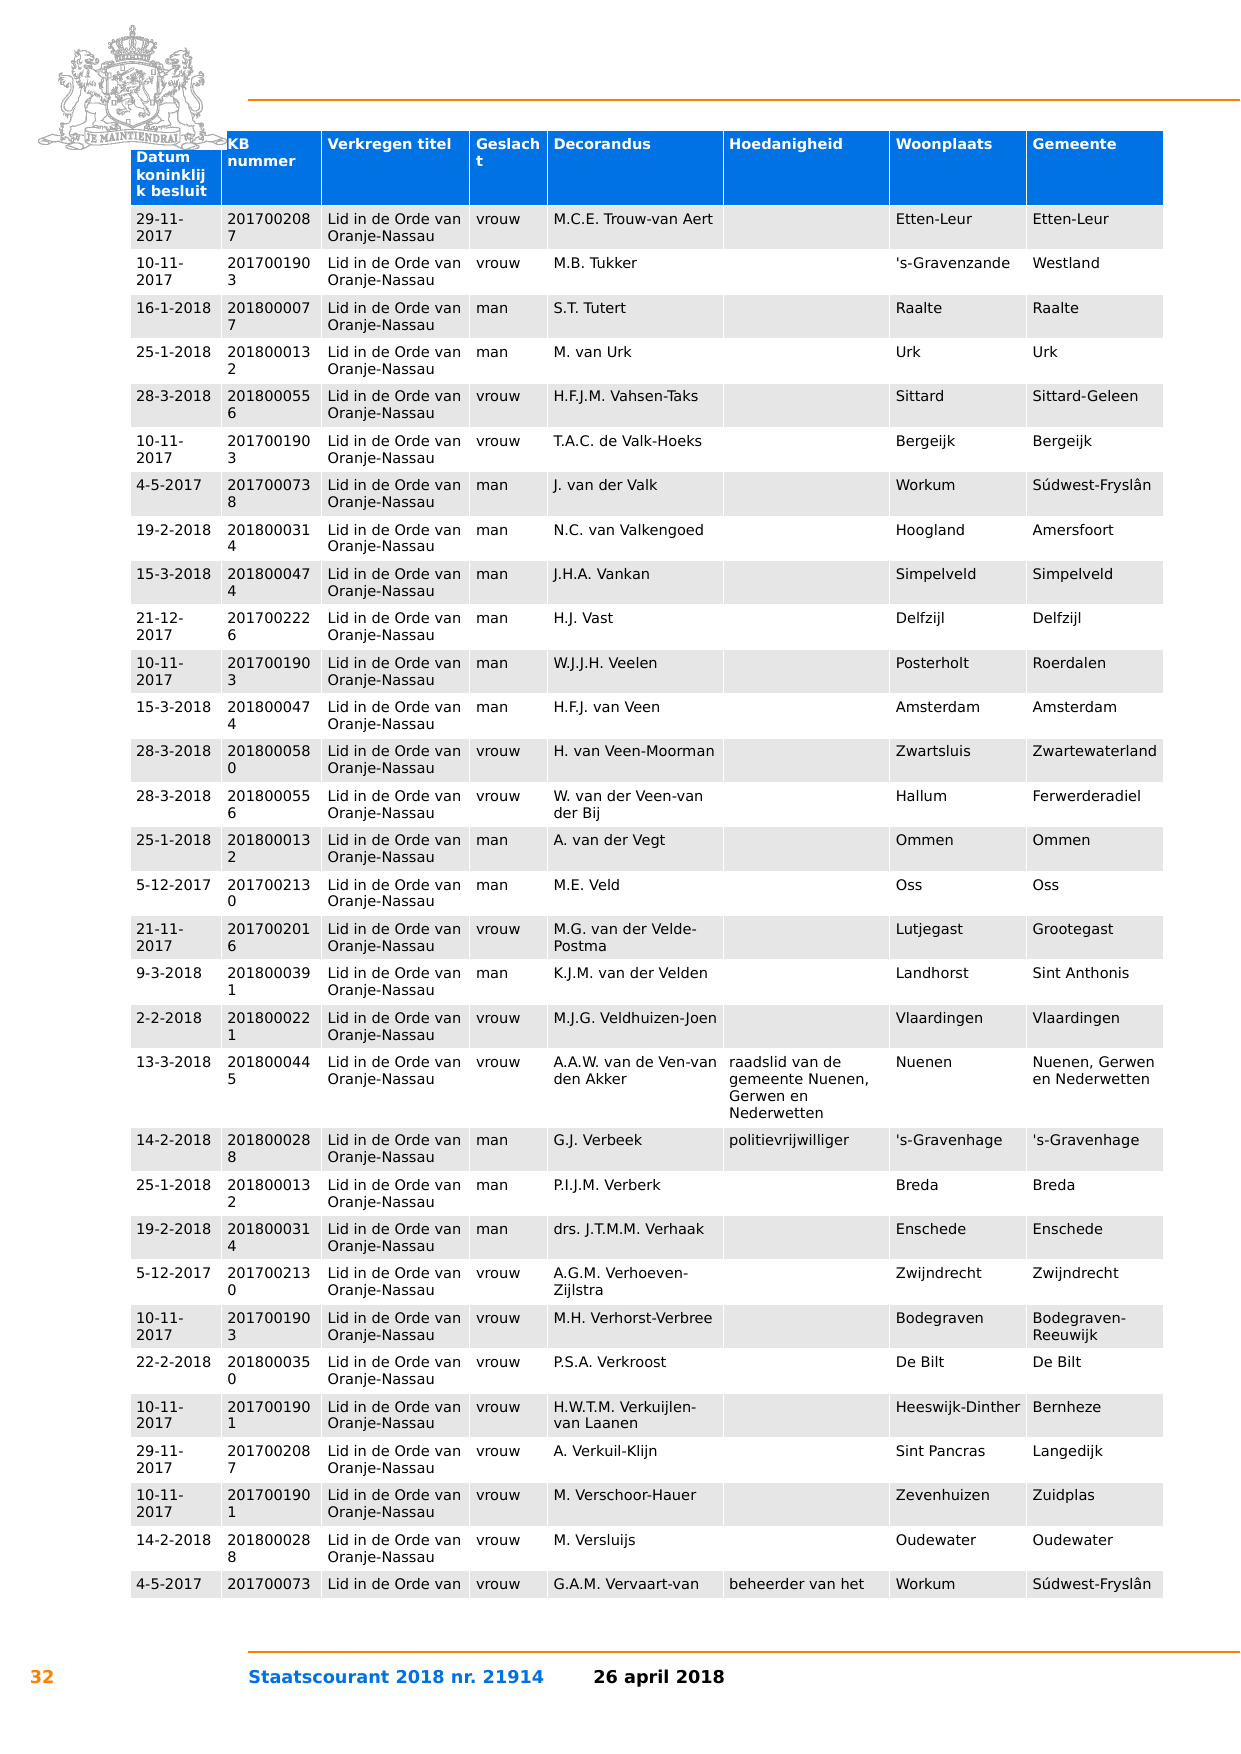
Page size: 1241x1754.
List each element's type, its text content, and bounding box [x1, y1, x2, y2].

table_cell vrouw [470, 1261, 547, 1304]
table_cell 2018000556 [222, 783, 321, 826]
table_cell Lid in de Orde van Oranje-Nassau [322, 1527, 469, 1570]
table_cell Heeswijk-Dinther [890, 1394, 1026, 1437]
table_cell 2018000288 [222, 1527, 321, 1570]
table_cell Delfzijl [1027, 605, 1163, 649]
table_cell A. Verkuil-Klijn [548, 1438, 723, 1481]
table_cell 2017001903 [222, 1305, 321, 1348]
table_cell 2017001903 [222, 428, 321, 471]
table_cell 2018000132 [222, 827, 321, 871]
table_cell P.S.A. Verkroost [548, 1349, 723, 1393]
table_cell Oudewater [890, 1527, 1026, 1570]
table_cell M.B. Tukker [548, 250, 723, 294]
table_cell Nuenen, Gerwen en Nederwetten [1027, 1049, 1163, 1126]
table_cell 21-11-2017 [131, 916, 221, 959]
table_cell Lid in de Orde van Oranje-Nassau [322, 960, 469, 1004]
table_cell vrouw [470, 1049, 547, 1126]
table_cell [724, 561, 889, 604]
table_cell 15-3-2018 [131, 561, 221, 604]
table_cell Lid in de Orde van Oranje-Nassau [322, 339, 469, 382]
table_cell Urk [890, 339, 1026, 382]
table_cell G.J. Verbeek [548, 1128, 723, 1171]
table_cell Ommen [1027, 827, 1163, 871]
table_cell [724, 1349, 889, 1393]
table_cell 2017000738 [222, 472, 321, 516]
table_cell Sint Anthonis [1027, 960, 1163, 1004]
table_cell [724, 206, 889, 249]
table_cell [724, 827, 889, 871]
table_cell Lutjegast [890, 916, 1026, 959]
table_header Woonplaats [890, 131, 1026, 205]
table_cell [724, 1438, 889, 1481]
table_cell Raalte [890, 295, 1026, 338]
table_cell 10-11-2017 [131, 250, 221, 294]
table_header Gemeente [1027, 131, 1163, 205]
table_cell Zwartewaterland [1027, 739, 1163, 782]
table_cell [724, 472, 889, 516]
table_cell Lid in de Orde van Oranje-Nassau [322, 1049, 469, 1126]
table_cell politievrijwilliger [724, 1128, 889, 1171]
table_cell 10-11-2017 [131, 650, 221, 693]
table_cell 14-2-2018 [131, 1128, 221, 1171]
table_cell Lid in de Orde van Oranje-Nassau [322, 1128, 469, 1171]
table_cell Workum [890, 1571, 1026, 1598]
table_cell man [470, 827, 547, 871]
table_cell Hallum [890, 783, 1026, 826]
table_cell Lid in de Orde van Oranje-Nassau [322, 783, 469, 826]
table_cell 25-1-2018 [131, 827, 221, 871]
table_cell N.C. van Valkengoed [548, 517, 723, 560]
table_cell Bernheze [1027, 1394, 1163, 1437]
table_cell 2018000132 [222, 1172, 321, 1215]
table_cell vrouw [470, 1438, 547, 1481]
table_cell 10-11-2017 [131, 428, 221, 471]
table_cell Lid in de Orde van Oranje-Nassau [322, 694, 469, 737]
table_cell Lid in de Orde van Oranje-Nassau [322, 916, 469, 959]
table_cell [724, 783, 889, 826]
table_cell P.I.J.M. Verberk [548, 1172, 723, 1215]
table_cell 2018000474 [222, 694, 321, 737]
table_cell [724, 1305, 889, 1348]
table_cell Sint Pancras [890, 1438, 1026, 1481]
table_cell Lid in de Orde van Oranje-Nassau [322, 1349, 469, 1393]
table_cell man [470, 694, 547, 737]
table_cell [724, 1172, 889, 1215]
table_cell [724, 428, 889, 471]
table_cell Lid in de Orde van Oranje-Nassau [322, 206, 469, 249]
table_cell [724, 916, 889, 959]
table_cell H.F.J.M. Vahsen-Taks [548, 384, 723, 427]
table_cell Lid in de Orde van Oranje-Nassau [322, 384, 469, 427]
table_cell Ferwerderadiel [1027, 783, 1163, 826]
table_cell 201700073 [222, 1571, 321, 1598]
table_cell M.G. van der Velde-Postma [548, 916, 723, 959]
table_cell [724, 1527, 889, 1570]
table_cell Amsterdam [1027, 694, 1163, 737]
table_cell [724, 339, 889, 382]
table_cell 15-3-2018 [131, 694, 221, 737]
table_cell 29-11-2017 [131, 206, 221, 249]
table_cell 19-2-2018 [131, 1216, 221, 1259]
table_header KB nummer [222, 131, 321, 205]
table_cell man [470, 650, 547, 693]
table_cell 2018000132 [222, 339, 321, 382]
table_cell Hoogland [890, 517, 1026, 560]
table_cell M.E. Veld [548, 872, 723, 915]
table_cell Lid in de Orde van Oranje-Nassau [322, 739, 469, 782]
table_cell Lid in de Orde van Oranje-Nassau [322, 1261, 469, 1304]
table_cell [724, 250, 889, 294]
table_cell M.H. Verhorst-Verbree [548, 1305, 723, 1348]
table_cell vrouw [470, 783, 547, 826]
table_cell 2018000077 [222, 295, 321, 338]
table_cell [724, 960, 889, 1004]
table_cell 5-12-2017 [131, 872, 221, 915]
table_cell Oss [1027, 872, 1163, 915]
table_cell vrouw [470, 1394, 547, 1437]
table_cell [724, 872, 889, 915]
table_cell 4-5-2017 [131, 472, 221, 516]
table_cell vrouw [470, 1571, 547, 1598]
table_cell 4-5-2017 [131, 1571, 221, 1598]
table_cell 28-3-2018 [131, 739, 221, 782]
table_cell G.A.M. Vervaart-van [548, 1571, 723, 1598]
table_cell Vlaardingen [890, 1005, 1026, 1048]
table_cell Lid in de Orde van Oranje-Nassau [322, 1216, 469, 1259]
table_cell Zwijndrecht [1027, 1261, 1163, 1304]
table_cell T.A.C. de Valk-Hoeks [548, 428, 723, 471]
table_cell Zevenhuizen [890, 1483, 1026, 1526]
table_cell Vlaardingen [1027, 1005, 1163, 1048]
table_cell J.H.A. Vankan [548, 561, 723, 604]
table_cell Amsterdam [890, 694, 1026, 737]
table_cell 28-3-2018 [131, 384, 221, 427]
table_header Verkregen titel [322, 131, 469, 205]
table_cell 16-1-2018 [131, 295, 221, 338]
table_cell K.J.M. van der Velden [548, 960, 723, 1004]
table_cell 2017002130 [222, 872, 321, 915]
table_cell 2018000580 [222, 739, 321, 782]
table_header Hoedanigheid [724, 131, 889, 205]
table_cell 19-2-2018 [131, 517, 221, 560]
table_cell 's-Gravenhage [890, 1128, 1026, 1171]
table_cell M.J.G. Veldhuizen-Joen [548, 1005, 723, 1048]
table_cell Zwartsluis [890, 739, 1026, 782]
table_cell Súdwest-Fryslân [1027, 1571, 1163, 1598]
table_cell Langedijk [1027, 1438, 1163, 1481]
table_cell H.F.J. van Veen [548, 694, 723, 737]
table_cell Delfzijl [890, 605, 1026, 649]
table_cell 2018000445 [222, 1049, 321, 1126]
table_cell Roerdalen [1027, 650, 1163, 693]
table_cell 2018000391 [222, 960, 321, 1004]
table_cell 2018000314 [222, 517, 321, 560]
table_cell man [470, 960, 547, 1004]
table_header Geslacht [470, 131, 547, 205]
table_cell Lid in de Orde van Oranje-Nassau [322, 1394, 469, 1437]
table_cell [724, 384, 889, 427]
table_cell W. van der Veen-van der Bij [548, 783, 723, 826]
table_header Datum koninklijk besluit [131, 150, 221, 205]
table_cell Zuidplas [1027, 1483, 1163, 1526]
table_cell Posterholt [890, 650, 1026, 693]
table_cell vrouw [470, 739, 547, 782]
table_cell 21-12-2017 [131, 605, 221, 649]
table_cell Ommen [890, 827, 1026, 871]
table_cell [724, 1005, 889, 1048]
table_cell 2018000221 [222, 1005, 321, 1048]
table_cell H.W.T.M. Verkuijlen-van Laanen [548, 1394, 723, 1437]
table_cell Workum [890, 472, 1026, 516]
table_cell Súdwest-Fryslân [1027, 472, 1163, 516]
table_cell vrouw [470, 916, 547, 959]
table_cell 2018000350 [222, 1349, 321, 1393]
table_cell vrouw [470, 384, 547, 427]
table_cell 2017002087 [222, 1438, 321, 1481]
table_cell 2017001903 [222, 250, 321, 294]
table_cell 10-11-2017 [131, 1305, 221, 1348]
table_cell 2018000314 [222, 1216, 321, 1259]
table_cell Bodegraven-Reeuwijk [1027, 1305, 1163, 1348]
table_cell 29-11-2017 [131, 1438, 221, 1481]
table_cell 25-1-2018 [131, 339, 221, 382]
table_cell drs. J.T.M.M. Verhaak [548, 1216, 723, 1259]
table_cell [724, 1483, 889, 1526]
table_cell Lid in de Orde van Oranje-Nassau [322, 827, 469, 871]
table_cell man [470, 295, 547, 338]
table_cell 25-1-2018 [131, 1172, 221, 1215]
table_cell Lid in de Orde van Oranje-Nassau [322, 428, 469, 471]
table_cell Breda [1027, 1172, 1163, 1215]
table_cell 2017002087 [222, 206, 321, 249]
table_cell Simpelveld [890, 561, 1026, 604]
table_cell vrouw [470, 1005, 547, 1048]
table_cell Lid in de Orde van Oranje-Nassau [322, 295, 469, 338]
table_cell Enschede [1027, 1216, 1163, 1259]
table_cell Nuenen [890, 1049, 1026, 1126]
table_cell Bodegraven [890, 1305, 1026, 1348]
table_cell Oudewater [1027, 1527, 1163, 1570]
table_cell vrouw [470, 206, 547, 249]
table_cell vrouw [470, 428, 547, 471]
table_cell man [470, 1216, 547, 1259]
table_cell Urk [1027, 339, 1163, 382]
table_cell Zwijndrecht [890, 1261, 1026, 1304]
table_cell S.T. Tutert [548, 295, 723, 338]
table_cell man [470, 605, 547, 649]
table_cell M. Versluijs [548, 1527, 723, 1570]
table_cell H. van Veen-Moorman [548, 739, 723, 782]
table_cell M.C.E. Trouw-van Aert [548, 206, 723, 249]
table_cell [724, 1261, 889, 1304]
table_cell Lid in de Orde van Oranje-Nassau [322, 1305, 469, 1348]
table_header Decorandus [548, 131, 723, 205]
table_cell 's-Gravenhage [1027, 1128, 1163, 1171]
table_cell man [470, 1172, 547, 1215]
table_cell 22-2-2018 [131, 1349, 221, 1393]
table_cell M. van Urk [548, 339, 723, 382]
table_cell Lid in de Orde van [322, 1571, 469, 1598]
table_cell man [470, 339, 547, 382]
table_cell Amersfoort [1027, 517, 1163, 560]
table_cell Landhorst [890, 960, 1026, 1004]
table_cell J. van der Valk [548, 472, 723, 516]
table_cell man [470, 517, 547, 560]
table_cell [724, 694, 889, 737]
table_cell Sittard [890, 384, 1026, 427]
table_cell Lid in de Orde van Oranje-Nassau [322, 472, 469, 516]
table_cell Breda [890, 1172, 1026, 1215]
table_cell De Bilt [890, 1349, 1026, 1393]
table_cell man [470, 1128, 547, 1171]
table_cell Lid in de Orde van Oranje-Nassau [322, 872, 469, 915]
table_cell man [470, 561, 547, 604]
table_cell Bergeijk [890, 428, 1026, 471]
table_cell Lid in de Orde van Oranje-Nassau [322, 1005, 469, 1048]
table_cell 2017001903 [222, 650, 321, 693]
table_cell H.J. Vast [548, 605, 723, 649]
table_cell Simpelveld [1027, 561, 1163, 604]
table_cell 9-3-2018 [131, 960, 221, 1004]
table_cell 13-3-2018 [131, 1049, 221, 1126]
table_cell A. van der Vegt [548, 827, 723, 871]
table_cell 's-Gravenzande [890, 250, 1026, 294]
table_cell 10-11-2017 [131, 1483, 221, 1526]
table_cell [724, 1394, 889, 1437]
table_cell De Bilt [1027, 1349, 1163, 1393]
table_cell M. Verschoor-Hauer [548, 1483, 723, 1526]
table_cell 5-12-2017 [131, 1261, 221, 1304]
table_cell A.A.W. van de Ven-van den Akker [548, 1049, 723, 1126]
table_cell Sittard-Geleen [1027, 384, 1163, 427]
table_cell vrouw [470, 250, 547, 294]
table_cell vrouw [470, 1305, 547, 1348]
table_cell Lid in de Orde van Oranje-Nassau [322, 517, 469, 560]
table_cell Lid in de Orde van Oranje-Nassau [322, 650, 469, 693]
table_cell [724, 605, 889, 649]
table_cell [724, 517, 889, 560]
table_cell 2018000556 [222, 384, 321, 427]
table_cell 2017001901 [222, 1483, 321, 1526]
table_cell Lid in de Orde van Oranje-Nassau [322, 1172, 469, 1215]
table_cell 14-2-2018 [131, 1527, 221, 1570]
table_cell Etten-Leur [1027, 206, 1163, 249]
table_cell Raalte [1027, 295, 1163, 338]
table_cell Etten-Leur [890, 206, 1026, 249]
table_cell [724, 1216, 889, 1259]
table_cell vrouw [470, 1349, 547, 1393]
table_cell man [470, 872, 547, 915]
table_cell Lid in de Orde van Oranje-Nassau [322, 561, 469, 604]
table_cell beheerder van het [724, 1571, 889, 1598]
table_cell W.J.J.H. Veelen [548, 650, 723, 693]
table_cell Bergeijk [1027, 428, 1163, 471]
table_cell A.G.M. Verhoeven-Zijlstra [548, 1261, 723, 1304]
table_cell Lid in de Orde van Oranje-Nassau [322, 1438, 469, 1481]
picture [38, 25, 227, 150]
table_cell Enschede [890, 1216, 1026, 1259]
table_cell 2017001901 [222, 1394, 321, 1437]
table_cell 2017002130 [222, 1261, 321, 1304]
table_cell man [470, 472, 547, 516]
table_cell 2018000288 [222, 1128, 321, 1171]
table_cell raadslid van de gemeente Nuenen, Gerwen en Nederwetten [724, 1049, 889, 1126]
table_cell 2017002226 [222, 605, 321, 649]
table_cell [724, 295, 889, 338]
table_cell vrouw [470, 1483, 547, 1526]
table_cell Lid in de Orde van Oranje-Nassau [322, 1483, 469, 1526]
table_cell 2017002016 [222, 916, 321, 959]
table_cell 2-2-2018 [131, 1005, 221, 1048]
table_cell 28-3-2018 [131, 783, 221, 826]
table_cell 10-11-2017 [131, 1394, 221, 1437]
table_cell Oss [890, 872, 1026, 915]
table_cell Lid in de Orde van Oranje-Nassau [322, 250, 469, 294]
table_cell [724, 650, 889, 693]
table_cell Lid in de Orde van Oranje-Nassau [322, 605, 469, 649]
table_cell Westland [1027, 250, 1163, 294]
table_cell 2018000474 [222, 561, 321, 604]
table_cell [724, 739, 889, 782]
table_cell Grootegast [1027, 916, 1163, 959]
table_cell vrouw [470, 1527, 547, 1570]
